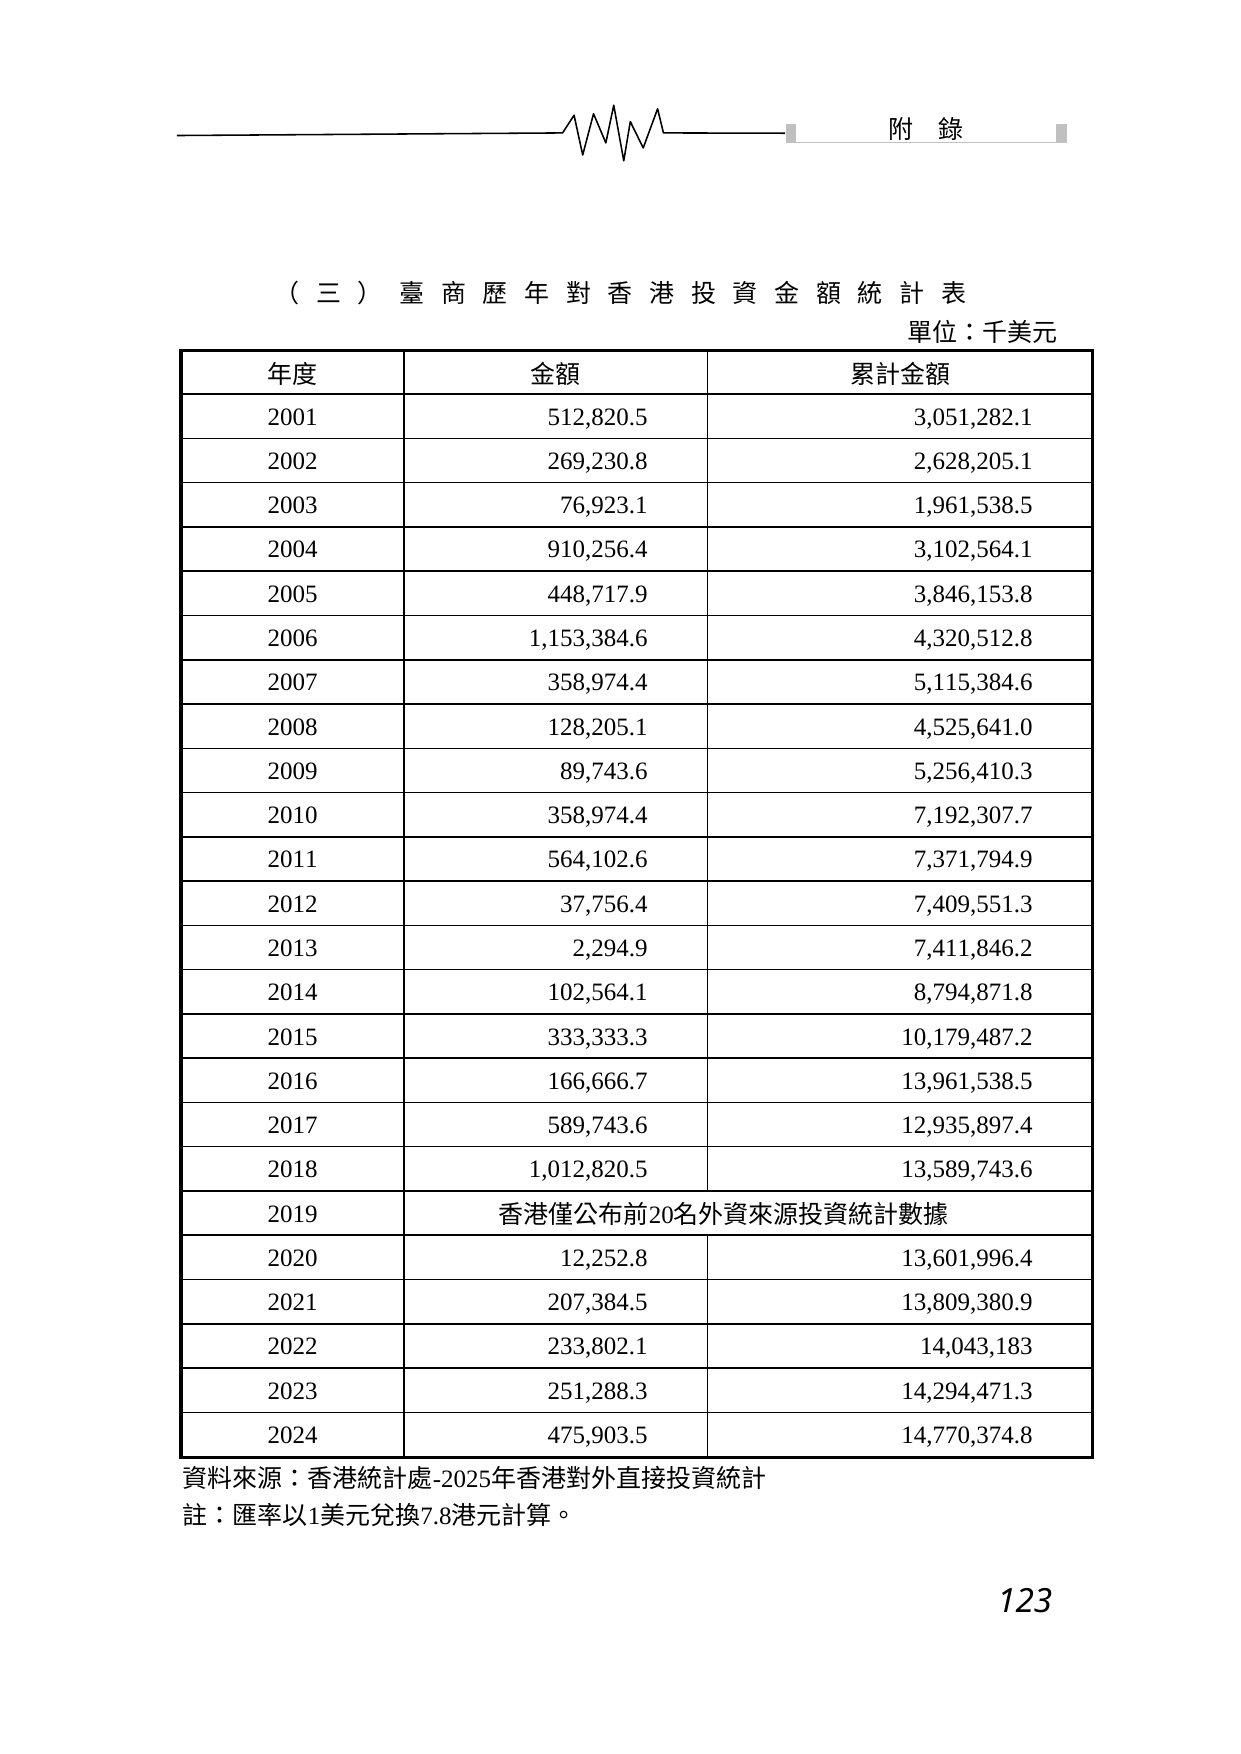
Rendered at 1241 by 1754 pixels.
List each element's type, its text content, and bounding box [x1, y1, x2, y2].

table_cell 2024 [183, 1413, 403, 1456]
table_cell 2018 [183, 1147, 403, 1190]
table_cell 2002 [183, 439, 403, 482]
table_cell 14,043,183 [708, 1325, 1091, 1367]
table_cell 564,102.6 [405, 838, 707, 880]
table_cell 13,961,538.5 [708, 1059, 1091, 1102]
text 單位：千美元 [183, 313, 1058, 349]
table_cell 512,820.5 [405, 395, 707, 437]
table_cell 2012 [183, 882, 403, 924]
table_cell 2010 [183, 793, 403, 836]
table_cell 2013 [183, 926, 403, 969]
table_cell 1,012,820.5 [405, 1147, 707, 1190]
table_cell 2008 [183, 705, 403, 747]
table_cell 2001 [183, 395, 403, 437]
table_header 累計金額 [708, 352, 1091, 393]
table_cell 12,252.8 [405, 1236, 707, 1279]
table_header 年度 [183, 352, 403, 393]
table_cell 14,294,471.3 [708, 1369, 1091, 1411]
table_cell 香港僅公布前20名外資來源投資統計數據 [405, 1192, 1091, 1234]
table_cell 7,409,551.3 [708, 882, 1091, 924]
table_cell 2014 [183, 970, 403, 1013]
table_cell 8,794,871.8 [708, 970, 1091, 1013]
table_cell 207,384.5 [405, 1280, 707, 1323]
table_cell 2017 [183, 1103, 403, 1146]
text 資料來源：香港統計處-2025年香港對外直接投資統計 [183, 1459, 1058, 1495]
table_cell 2003 [183, 483, 403, 526]
table_cell 13,809,380.9 [708, 1280, 1091, 1323]
table_cell 589,743.6 [405, 1103, 707, 1146]
table_cell 475,903.5 [405, 1413, 707, 1456]
table_cell 3,846,153.8 [708, 572, 1091, 614]
table_cell 4,525,641.0 [708, 705, 1091, 747]
table_cell 128,205.1 [405, 705, 707, 747]
table_cell 2,294.9 [405, 926, 707, 969]
table_cell 89,743.6 [405, 749, 707, 792]
table_cell 2015 [183, 1015, 403, 1057]
table_cell 448,717.9 [405, 572, 707, 614]
table_cell 2009 [183, 749, 403, 792]
table_cell 2005 [183, 572, 403, 614]
table_header 金額 [405, 352, 707, 393]
table_cell 910,256.4 [405, 528, 707, 570]
table_cell 2011 [183, 838, 403, 880]
table_cell 3,102,564.1 [708, 528, 1091, 570]
table_cell 2020 [183, 1236, 403, 1279]
table_cell 333,333.3 [405, 1015, 707, 1057]
table_cell 37,756.4 [405, 882, 707, 924]
table_cell 2016 [183, 1059, 403, 1102]
text 註：匯率以1美元兌換7.8港元計算。 [183, 1495, 1058, 1531]
table_cell 269,230.8 [405, 439, 707, 482]
table_cell 1,153,384.6 [405, 616, 707, 659]
table_cell 2004 [183, 528, 403, 570]
table_cell 12,935,897.4 [708, 1103, 1091, 1146]
table_cell 358,974.4 [405, 793, 707, 836]
table_cell 14,770,374.8 [708, 1413, 1091, 1456]
table_cell 13,601,996.4 [708, 1236, 1091, 1279]
table_cell 166,666.7 [405, 1059, 707, 1102]
table_cell 1,961,538.5 [708, 483, 1091, 526]
text （三）臺商歷年對香港投資金額統計表 [183, 250, 1058, 313]
table_cell 5,115,384.6 [708, 661, 1091, 703]
table_cell 4,320,512.8 [708, 616, 1091, 659]
table_cell 2007 [183, 661, 403, 703]
table_cell 7,371,794.9 [708, 838, 1091, 880]
table_cell 2021 [183, 1280, 403, 1323]
table_cell 358,974.4 [405, 661, 707, 703]
table_cell 7,411,846.2 [708, 926, 1091, 969]
table_cell 2022 [183, 1325, 403, 1367]
table_cell 7,192,307.7 [708, 793, 1091, 836]
table_cell 233,802.1 [405, 1325, 707, 1367]
table_cell 2,628,205.1 [708, 439, 1091, 482]
table_cell 3,051,282.1 [708, 395, 1091, 437]
table_cell 10,179,487.2 [708, 1015, 1091, 1057]
table_cell 5,256,410.3 [708, 749, 1091, 792]
table_cell 76,923.1 [405, 483, 707, 526]
table_cell 2023 [183, 1369, 403, 1411]
table_cell 13,589,743.6 [708, 1147, 1091, 1190]
table_cell 102,564.1 [405, 970, 707, 1013]
table_cell 251,288.3 [405, 1369, 707, 1411]
table_cell 2006 [183, 616, 403, 659]
table_cell 2019 [183, 1192, 403, 1234]
